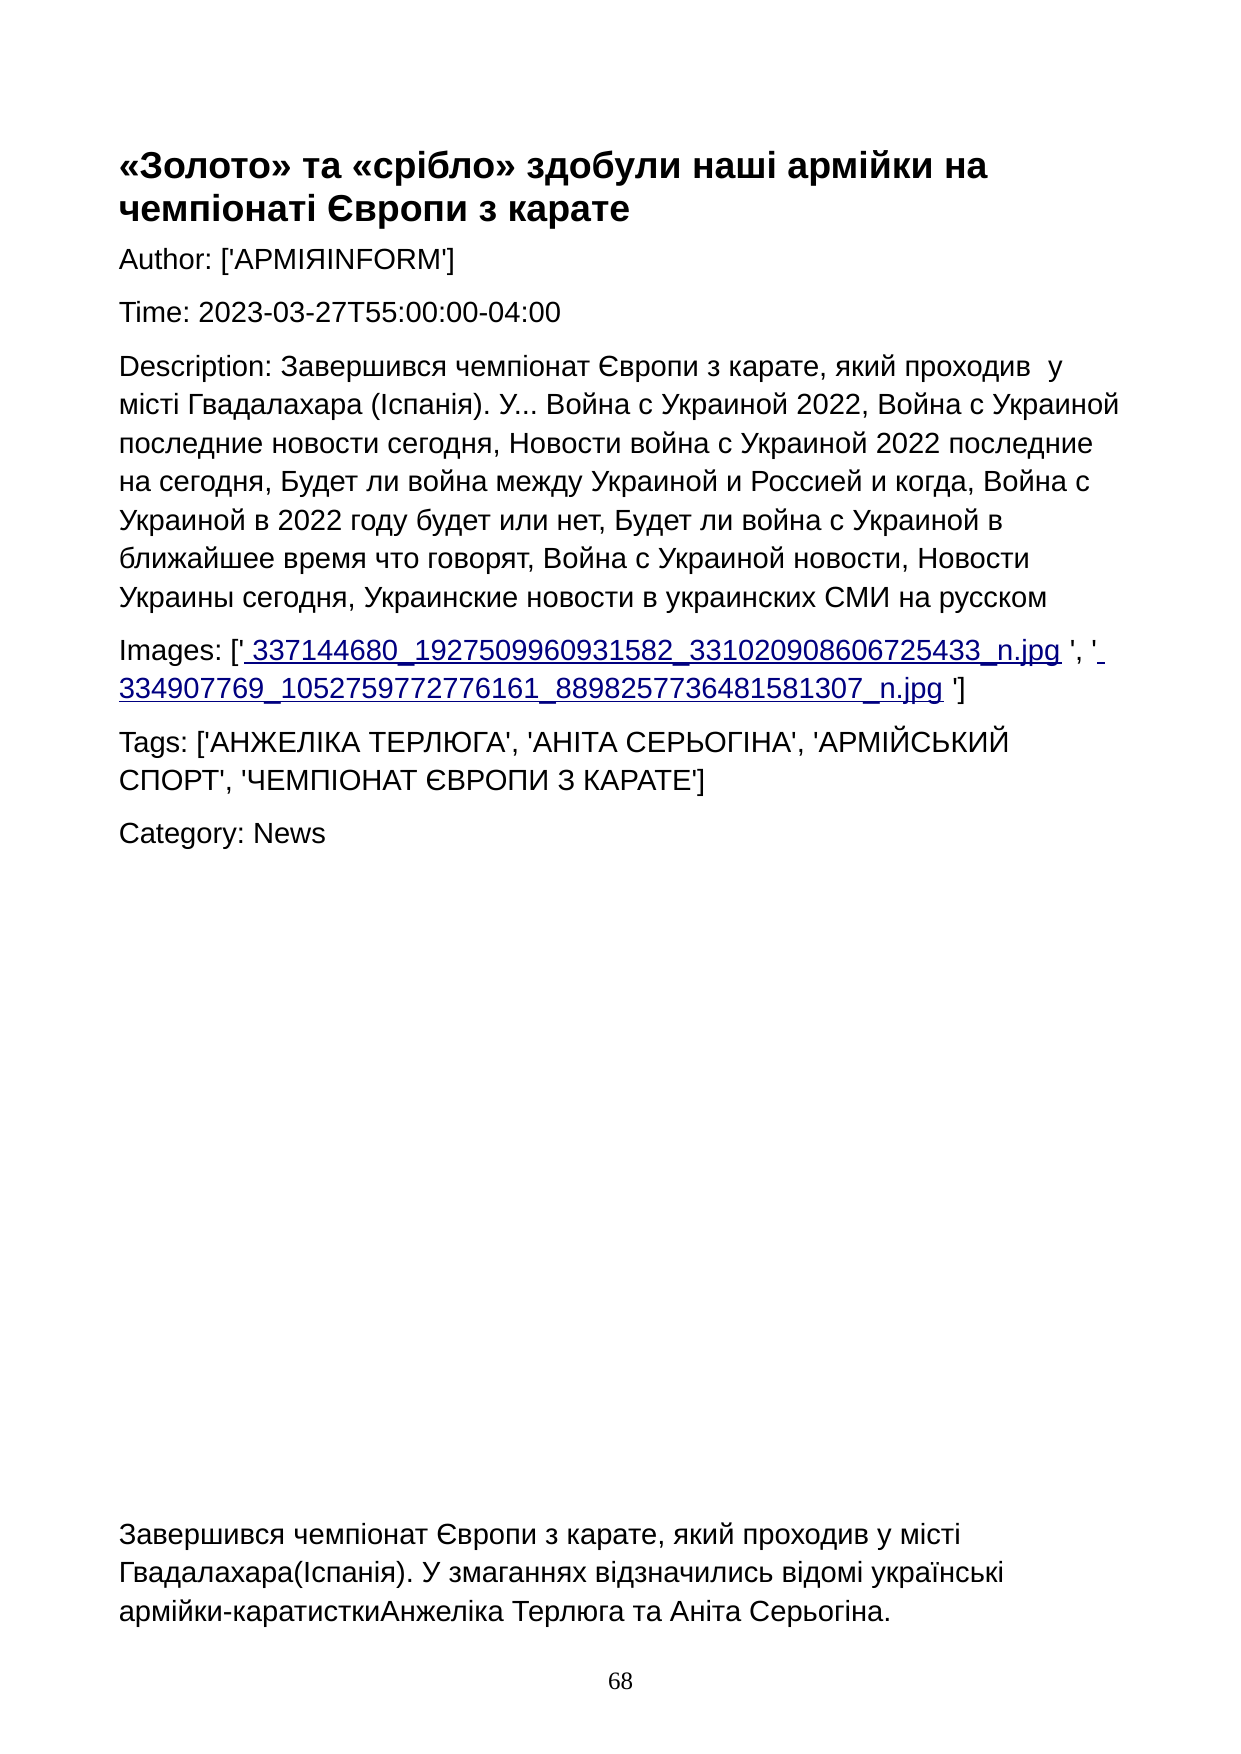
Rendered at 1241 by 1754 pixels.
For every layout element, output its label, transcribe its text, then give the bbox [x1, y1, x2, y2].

text Images: [' 337144680_1927509960931582_331020908606725433_n.jpg ', ' 334907769_1052759772776161_8898257736481581307_n.jpg '] [118, 633, 1122, 705]
subtitle «Золото» та «срібло» здобули наші армійки на чемпіонаті Європи з карате [118, 143, 1122, 230]
text Category: News [118, 816, 1122, 850]
text Tags: ['АНЖЕЛІКА ТЕРЛЮГА', 'АНІТА СЕРЬОГІНА', 'АРМІЙСЬКИЙ СПОРТ', 'ЧЕМПІОНАТ ЄВРОПИ З КАРАТЕ'] [118, 724, 1122, 797]
text Description: Завершився чемпіонат Європи з карате, який проходив у місті Гвадалахара (Іспанія). У... Война с Украиной 2022, Война с Украиной последние новости сегодня, Новости война с Украиной 2022 последние на сегодня, Будет ли война между Украиной и Россией и когда, Война с Украиной в 2022 году будет или нет, Будет ли война с Украиной в ближайшее время что говорят, Война с Украиной новости, Новости Украины сегодня, Украинские новости в украинских СМИ на русском [118, 348, 1122, 613]
text Завершився чемпіонат Європи з карате, який проходив у місті Гвадалахара(Іспанія). У змаганнях відзначились відомі українські армійки-каратисткиАнжеліка Терлюга та Аніта Серьогіна. [118, 1517, 1122, 1627]
text Author: ['АРМІЯINFORM'] [118, 242, 1122, 276]
text Time: 2023-03-27T55:00:00-04:00 [118, 295, 1122, 329]
